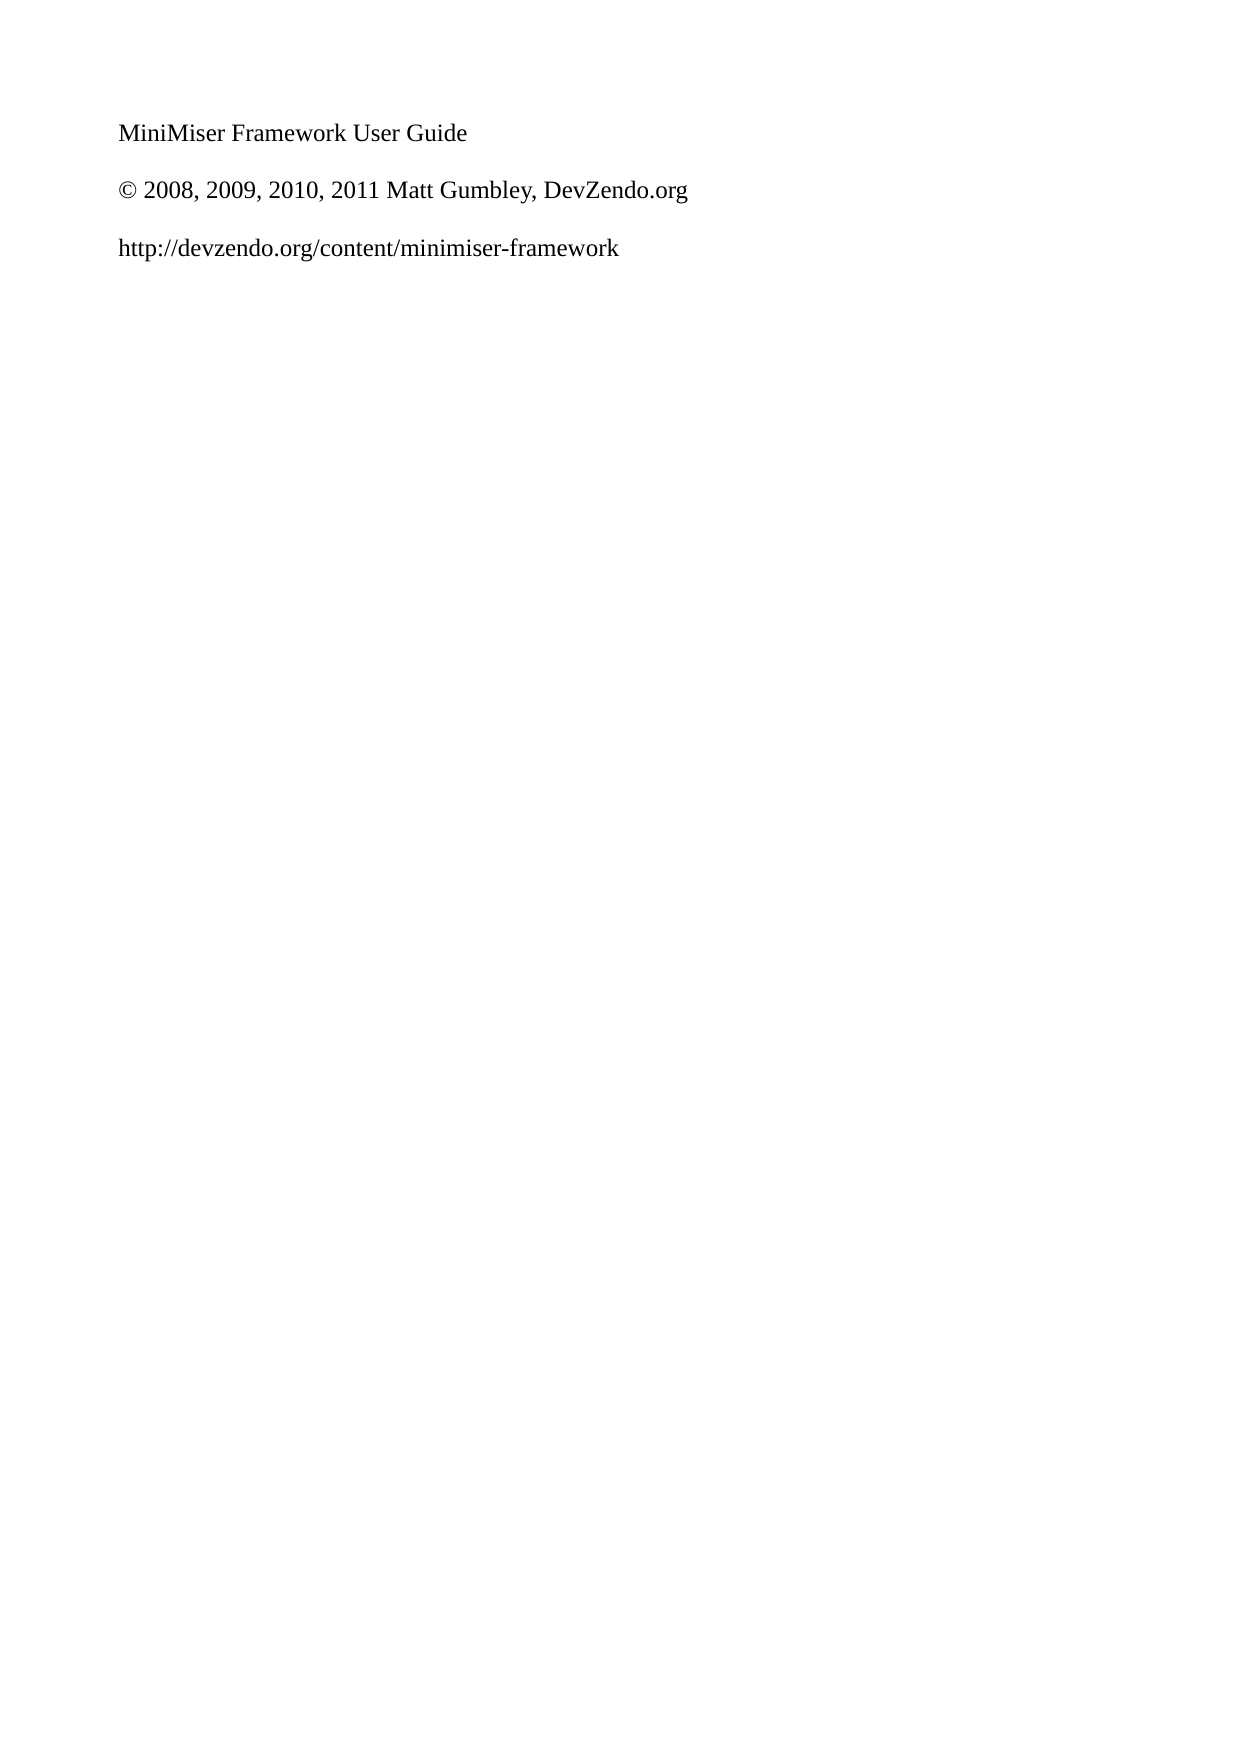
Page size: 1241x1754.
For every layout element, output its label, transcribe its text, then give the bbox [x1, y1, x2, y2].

text http://devzendo.org/content/minimiser-framework [118, 233, 1122, 262]
text MiniMiser Framework User Guide [118, 118, 1122, 147]
text © 2008, 2009, 2010, 2011 Matt Gumbley, DevZendo.org [118, 176, 1122, 204]
